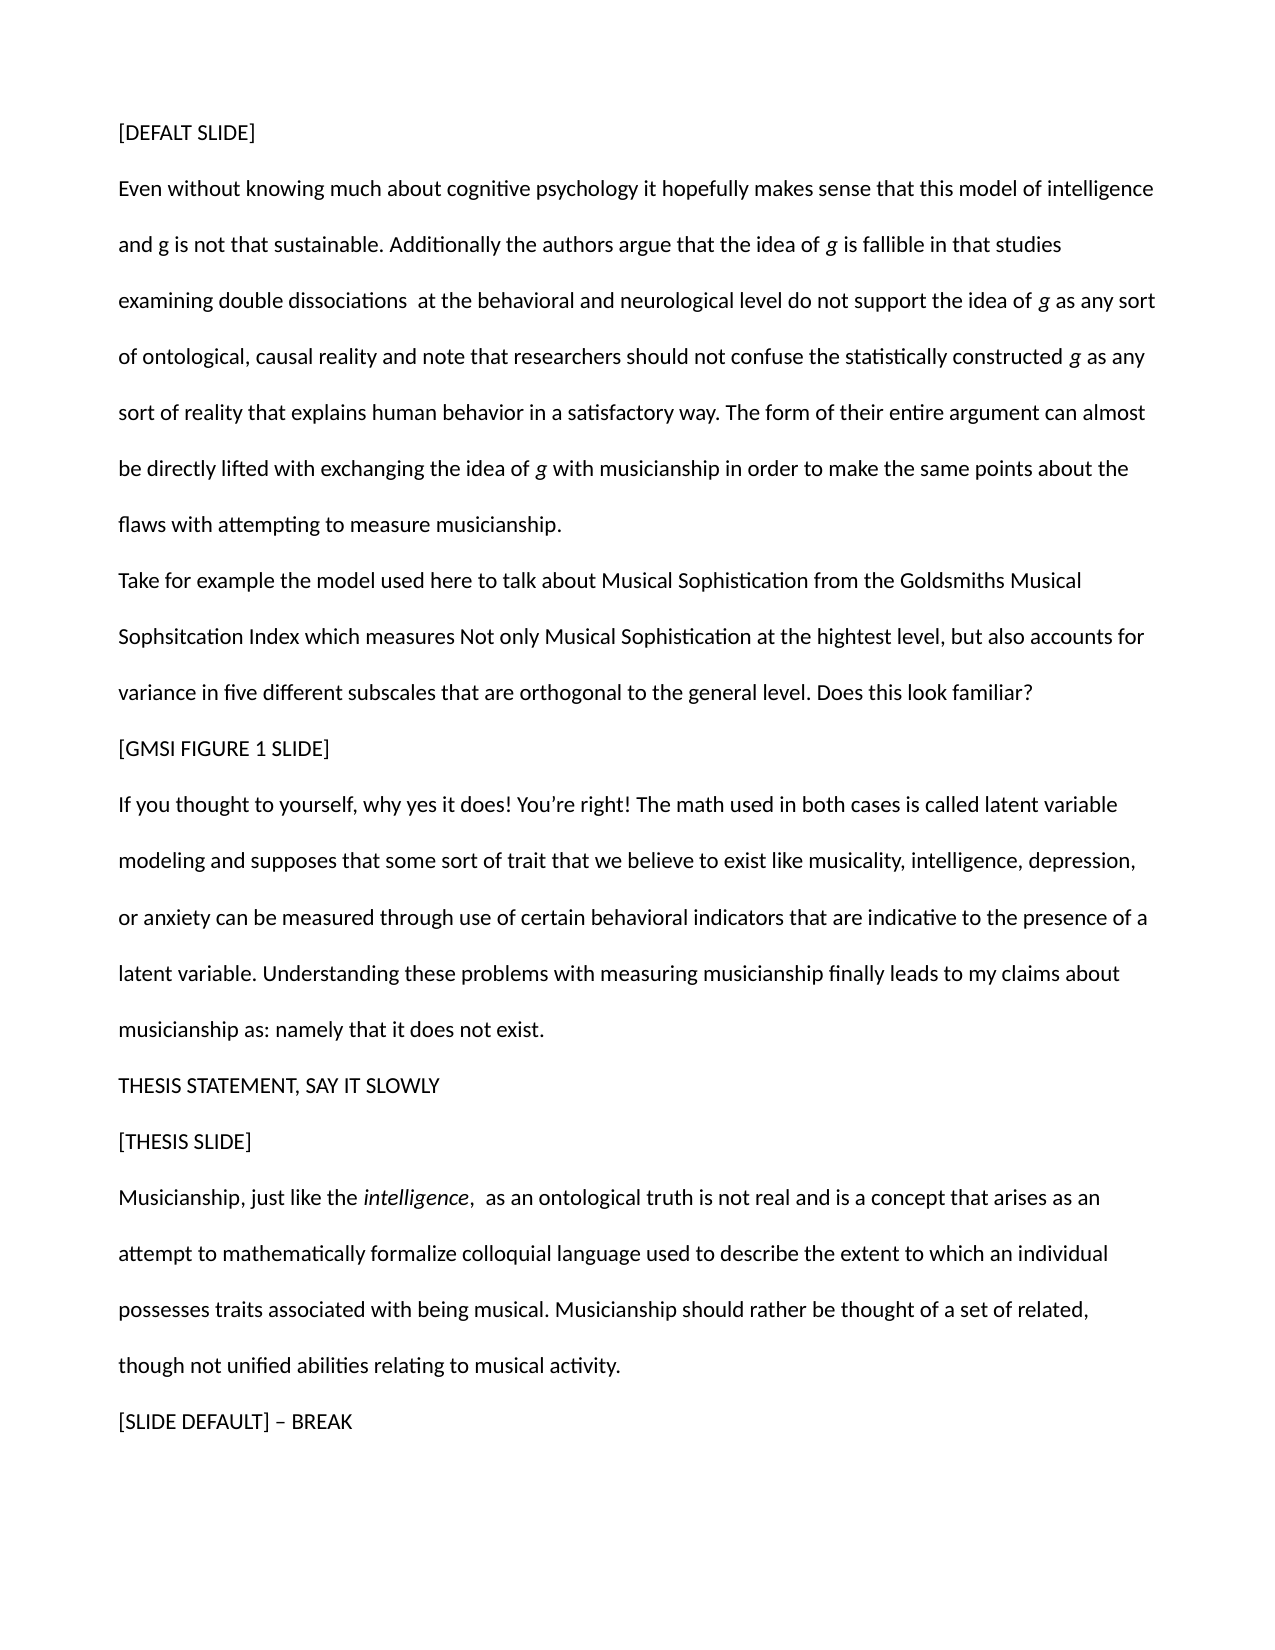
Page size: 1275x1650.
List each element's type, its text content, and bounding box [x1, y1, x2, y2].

text Even without knowing much about cognitive psychology it hopefully makes sense that this model of intelligence and g is not that sustainable. Additionally the authors argue that the idea of g is fallible in that studies examining double dissociations at the behavioral and neurological level do not support the idea of g as any sort of ontological, causal reality and note that researchers should not confuse the statistically constructed g as any sort of reality that explains human behavior in a satisfactory way. The form of their entire argument can almost be directly lifted with exchanging the idea of g with musicianship in order to make the same points about the flaws with attempting to measure musicianship. [118, 174, 1157, 538]
text [GMSI FIGURE 1 SLIDE] [118, 734, 1157, 763]
text Musicianship, just like the intelligence, as an ontological truth is not real and is a concept that arises as an attempt to mathematically formalize colloquial language used to describe the extent to which an individual possesses traits associated with being musical. Musicianship should rather be thought of a set of related, though not unified abilities relating to musical activity. [118, 1183, 1157, 1379]
text [SLIDE DEFAULT] – BREAK [118, 1407, 1157, 1435]
text If you thought to yourself, why yes it does! You’re right! The math used in both cases is called latent variable modeling and supposes that some sort of trait that we believe to exist like musicality, intelligence, depression, or anxiety can be measured through use of certain behavioral indicators that are indicative to the presence of a latent variable. Understanding these problems with measuring musicianship finally leads to my claims about musicianship as: namely that it does not exist. [118, 791, 1157, 1043]
text Take for example the model used here to talk about Musical Sophistication from the Goldsmiths Musical Sophsitcation Index which measures Not only Musical Sophistication at the hightest level, but also accounts for variance in five different subscales that are orthogonal to the general level. Does this look familiar? [118, 566, 1157, 707]
text [THESIS SLIDE] [118, 1127, 1157, 1155]
text [DEFALT SLIDE] [118, 118, 1157, 146]
text THESIS STATEMENT, SAY IT SLOWLY [118, 1071, 1157, 1099]
